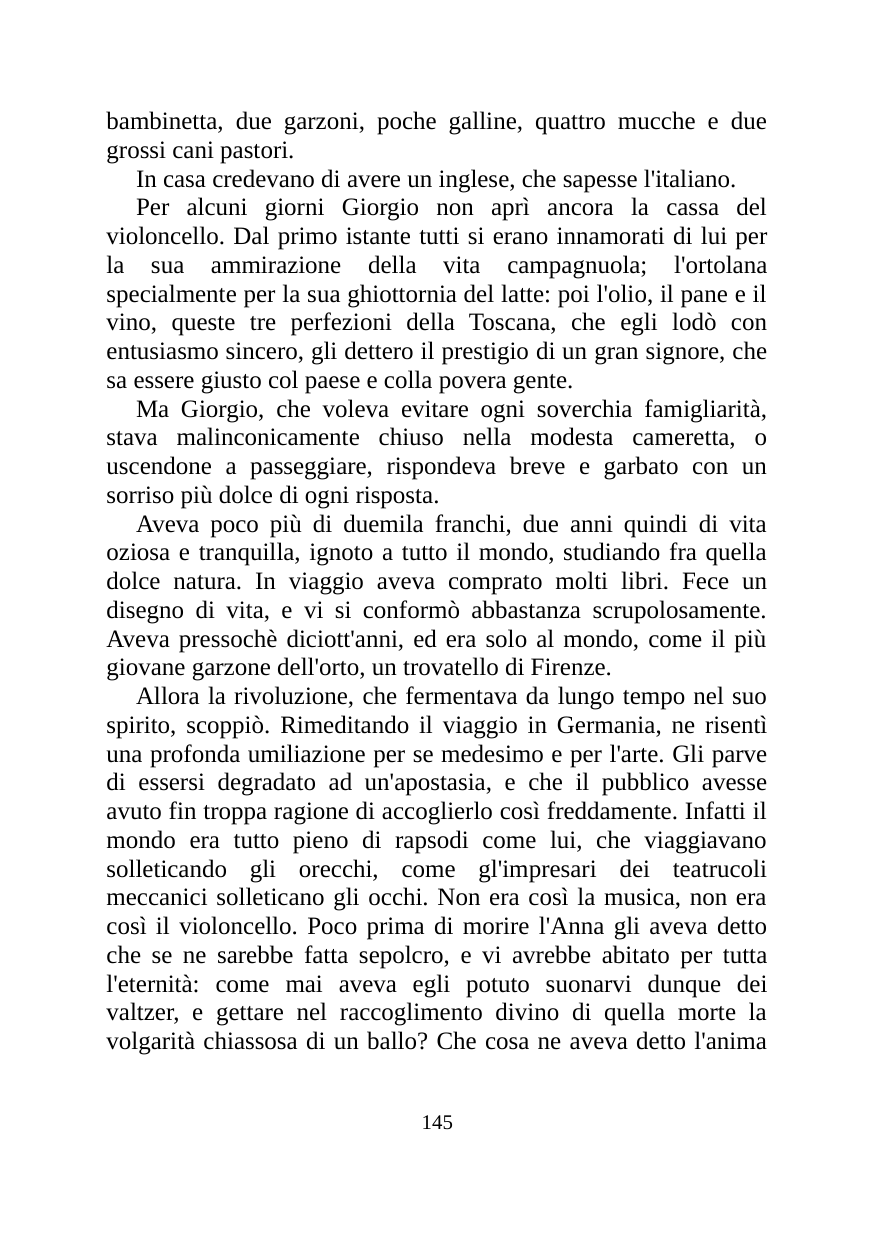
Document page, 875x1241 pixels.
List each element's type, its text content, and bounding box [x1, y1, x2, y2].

text Per alcuni giorni Giorgio non aprì ancora la cassa del violoncello. Dal primo istante tutti si erano innamorati di lui per la sua ammirazione della vita campagnuola; l'ortolana specialmente per la sua ghiottornia del latte: poi l'olio, il pane e il vino, queste tre perfezioni della Toscana, che egli lodò con entusiasmo sincero, gli dettero il prestigio di un gran signore, che sa essere giusto col paese e colla povera gente. [106, 192, 768, 394]
text Aveva poco più di duemila franchi, due anni quindi di vita oziosa e tranquilla, ignoto a tutto il mondo, studiando fra quella dolce natura. In viaggio aveva comprato molti libri. Fece un disegno di vita, e vi si conformò abbastanza scrupolosamente. Aveva pressochè diciott'anni, ed era solo al mondo, come il più giovane garzone dell'orto, un trovatello di Firenze. [106, 509, 768, 681]
text bambinetta, due garzoni, poche galline, quattro mucche e due grossi cani pastori. [106, 106, 768, 164]
text Ma Giorgio, che voleva evitare ogni soverchia famigliarità, stava malinconicamente chiuso nella modesta cameretta, o uscendone a passeggiare, rispondeva breve e garbato con un sorriso più dolce di ogni risposta. [106, 394, 768, 509]
text In casa credevano di avere un inglese, che sapesse l'italiano. [106, 164, 768, 192]
text Allora la rivoluzione, che fermentava da lungo tempo nel suo spirito, scoppiò. Rimeditando il viaggio in Germania, ne risentì una profonda umiliazione per se medesimo e per l'arte. Gli parve di essersi degradato ad un'apostasia, e che il pubblico avesse avuto fin troppa ragione di accoglierlo così freddamente. Infatti il mondo era tutto pieno di rapsodi come lui, che viaggiavano solleticando gli orecchi, come gl'impresari dei teatrucoli meccanici solleticano gli occhi. Non era così la musica, non era così il violoncello. Poco prima di morire l'Anna gli aveva detto che se ne sarebbe fatta sepolcro, e vi avrebbe abitato per tutta l'eternità: come mai aveva egli potuto suonarvi dunque dei valtzer, e gettare nel raccoglimento divino di quella morte la volgarità chiassosa di un ballo? Che cosa ne aveva detto l'anima [106, 681, 768, 1055]
